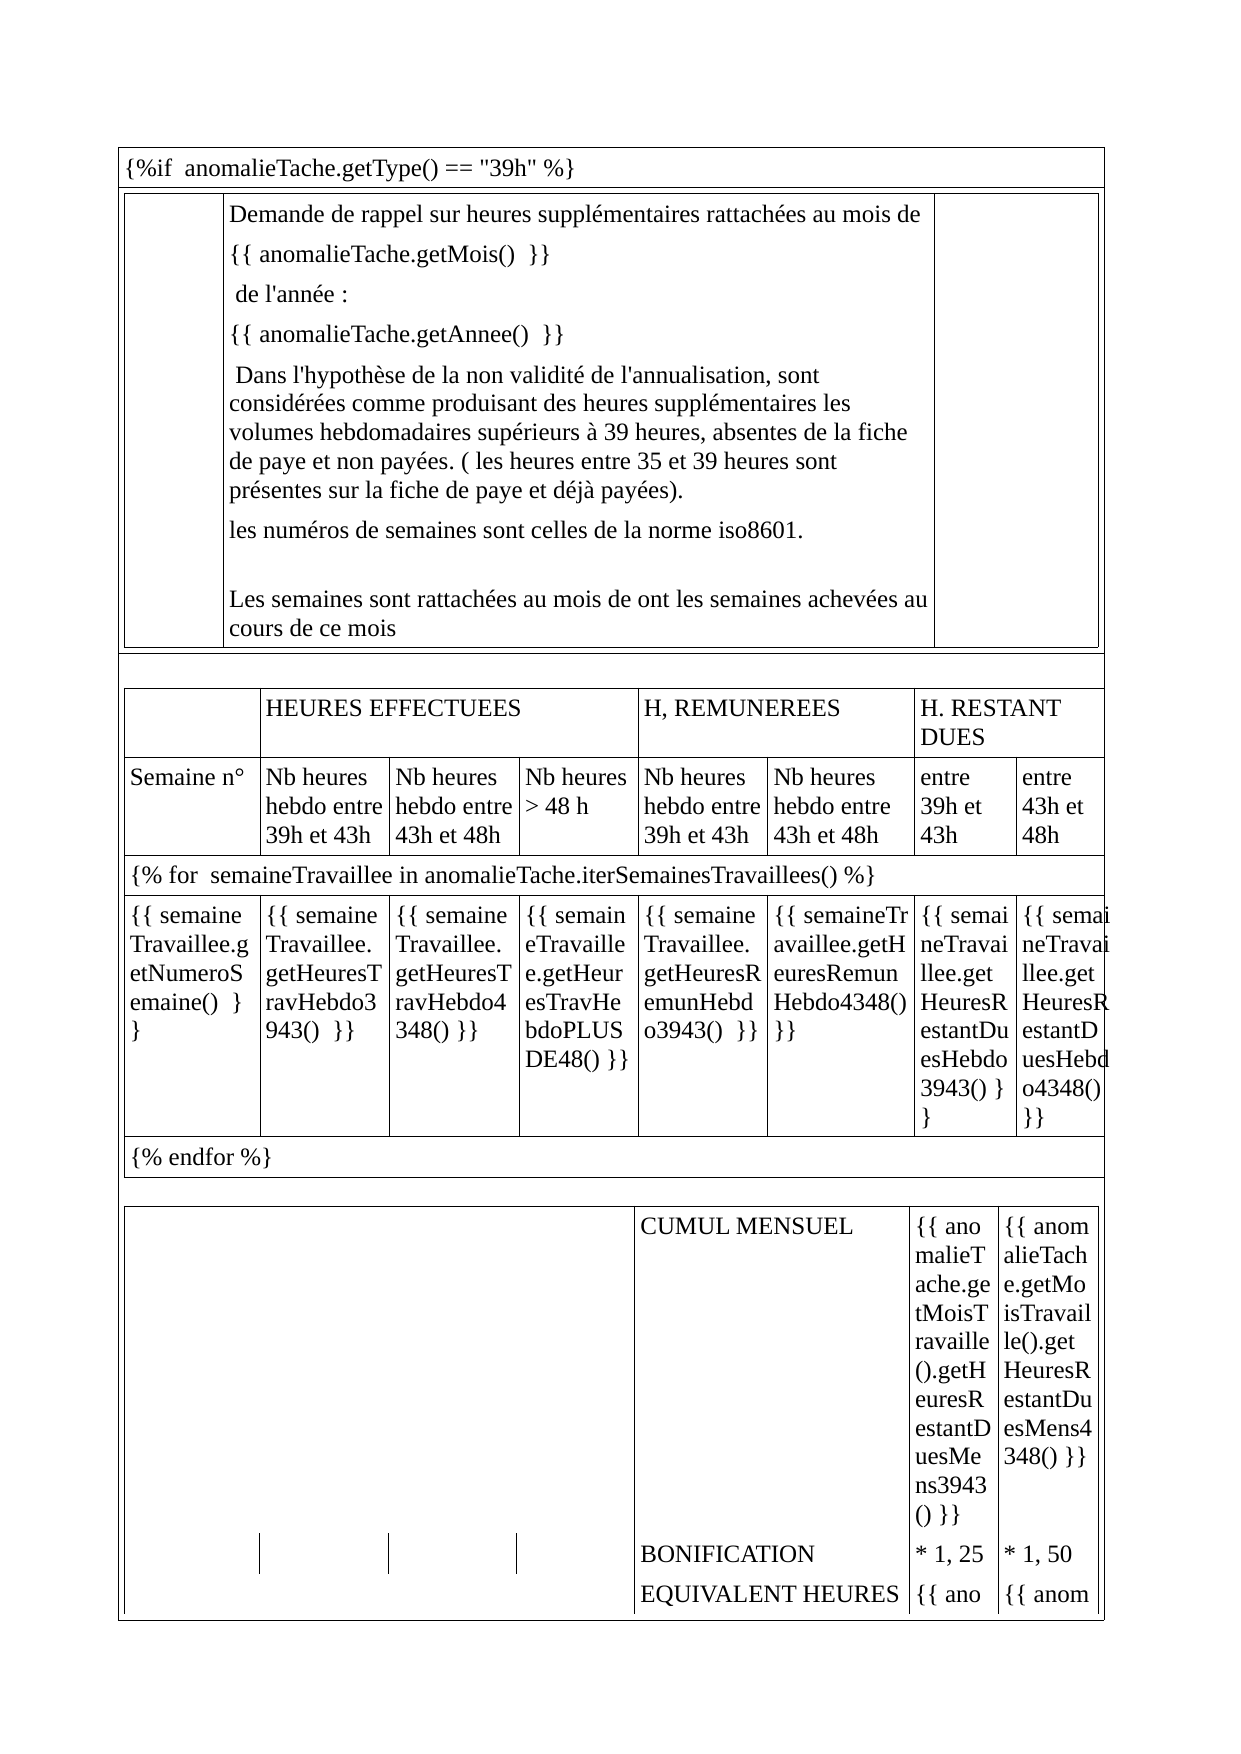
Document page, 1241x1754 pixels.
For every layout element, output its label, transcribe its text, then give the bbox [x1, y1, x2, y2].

table_cell {{ semaineTravaillee.getHeuresRemunHebdo3943() }} [639, 896, 767, 1136]
table_header [125, 1207, 634, 1533]
table_cell [935, 314, 1098, 354]
table_cell [125, 274, 223, 314]
table_cell * 1, 50 [999, 1533, 1098, 1573]
table_cell {{ semaineTravaillee.getNumeroSemaine() }} [125, 896, 260, 1136]
table_cell {{ semaineTravaillee.getHeuresRestantDuesHebdo3943() }} [915, 896, 1016, 1136]
table_cell entre 43h et 48h [1017, 758, 1104, 854]
table_cell {% for semaineTravaillee in anomalieTache.iterSemainesTravaillees() %} [125, 856, 1104, 895]
table_cell [935, 274, 1098, 314]
table_cell BONIFICATION [635, 1533, 909, 1573]
table_cell entre 39h et 43h [915, 758, 1016, 854]
table_cell Dans l'hypothèse de la non validité de l'annualisation, sont considérées comme produisant des heures supplémentaires les volumes hebdomadaires supérieurs à 39 heures, absentes de la fiche de paye et non payées. ( les heures entre 35 et 39 heures sont présentes sur la fiche de paye et déjà payées). [224, 354, 934, 509]
table_cell [935, 509, 1098, 578]
table_cell {{ semaineTravaillee.getHeuresTravHebdoPLUSDE48() }} [520, 896, 638, 1136]
table_header {%if anomalieTache.getType() == "39h" %} [119, 148, 1104, 187]
table_cell [125, 233, 223, 273]
table_cell [935, 578, 1098, 647]
table_cell de l'année : [224, 274, 934, 314]
table_cell [119, 188, 1104, 653]
table_cell Semaine n° [125, 758, 260, 854]
table_cell [125, 509, 223, 578]
table_cell * 1, 25 [910, 1533, 998, 1573]
table_cell Les semaines sont rattachées au mois de ont les semaines achevées au cours de ce mois [224, 578, 934, 647]
table_cell [125, 1574, 634, 1614]
table_cell {% endfor %} [125, 1137, 1104, 1177]
table_cell {{ anomalieTache.getMois() }} [224, 233, 934, 273]
table_cell {{ semaineTravaillee.getHeuresRestantDuesHebdo4348() }} [1017, 896, 1104, 1136]
table_cell {{ semaineTravaillee.getHeuresTravHebdo3943() }} [261, 896, 389, 1136]
table_cell [125, 354, 223, 509]
table_cell Nb heures hebdo entre 43h et 48h [768, 758, 914, 854]
table_header [125, 194, 223, 233]
table_cell [935, 233, 1098, 273]
table_cell [125, 314, 223, 354]
table_cell [389, 1533, 516, 1573]
table_cell {{ ano [910, 1574, 998, 1614]
table_cell EQUIVALENT HEURES [635, 1574, 909, 1614]
table_cell {{ semaineTravaillee.getHeuresTravHebdo4348() }} [390, 896, 519, 1136]
table_cell les numéros de semaines sont celles de la norme iso8601. [224, 509, 934, 578]
table_cell {{ anom [999, 1574, 1098, 1614]
table_header {{ anomalieTache.getMoisTravaille().getHeuresRestantDuesMens4348() }} [999, 1207, 1098, 1533]
table_header {{ anomalieTache.getMoisTravaille().getHeuresRestantDuesMens3943() }} [910, 1207, 998, 1533]
table_header CUMUL MENSUEL [635, 1207, 909, 1533]
table_header [125, 689, 260, 757]
table_cell {{ anomalieTache.getAnnee() }} [224, 314, 934, 354]
table_header H, REMUNEREES [639, 689, 914, 757]
table_cell [260, 1533, 388, 1573]
table_cell {{ semaineTravaillee.getHeuresRemunHebdo4348() }} [768, 896, 914, 1136]
table_cell [935, 354, 1098, 509]
table_header Demande de rappel sur heures supplémentaires rattachées au mois de [224, 194, 934, 233]
table_cell Nb heures hebdo entre 39h et 43h [261, 758, 389, 854]
table_cell [125, 1533, 259, 1573]
table_header HEURES EFFECTUEES [261, 689, 638, 757]
table_cell [119, 654, 1104, 1619]
table_cell [517, 1533, 634, 1573]
table_cell Nb heures > 48 h [520, 758, 638, 854]
table_cell Nb heures hebdo entre 43h et 48h [390, 758, 519, 854]
table_header H. RESTANT DUES [915, 689, 1104, 757]
table_cell Nb heures hebdo entre 39h et 43h [639, 758, 767, 854]
table_cell [125, 578, 223, 647]
table_header [935, 194, 1098, 233]
